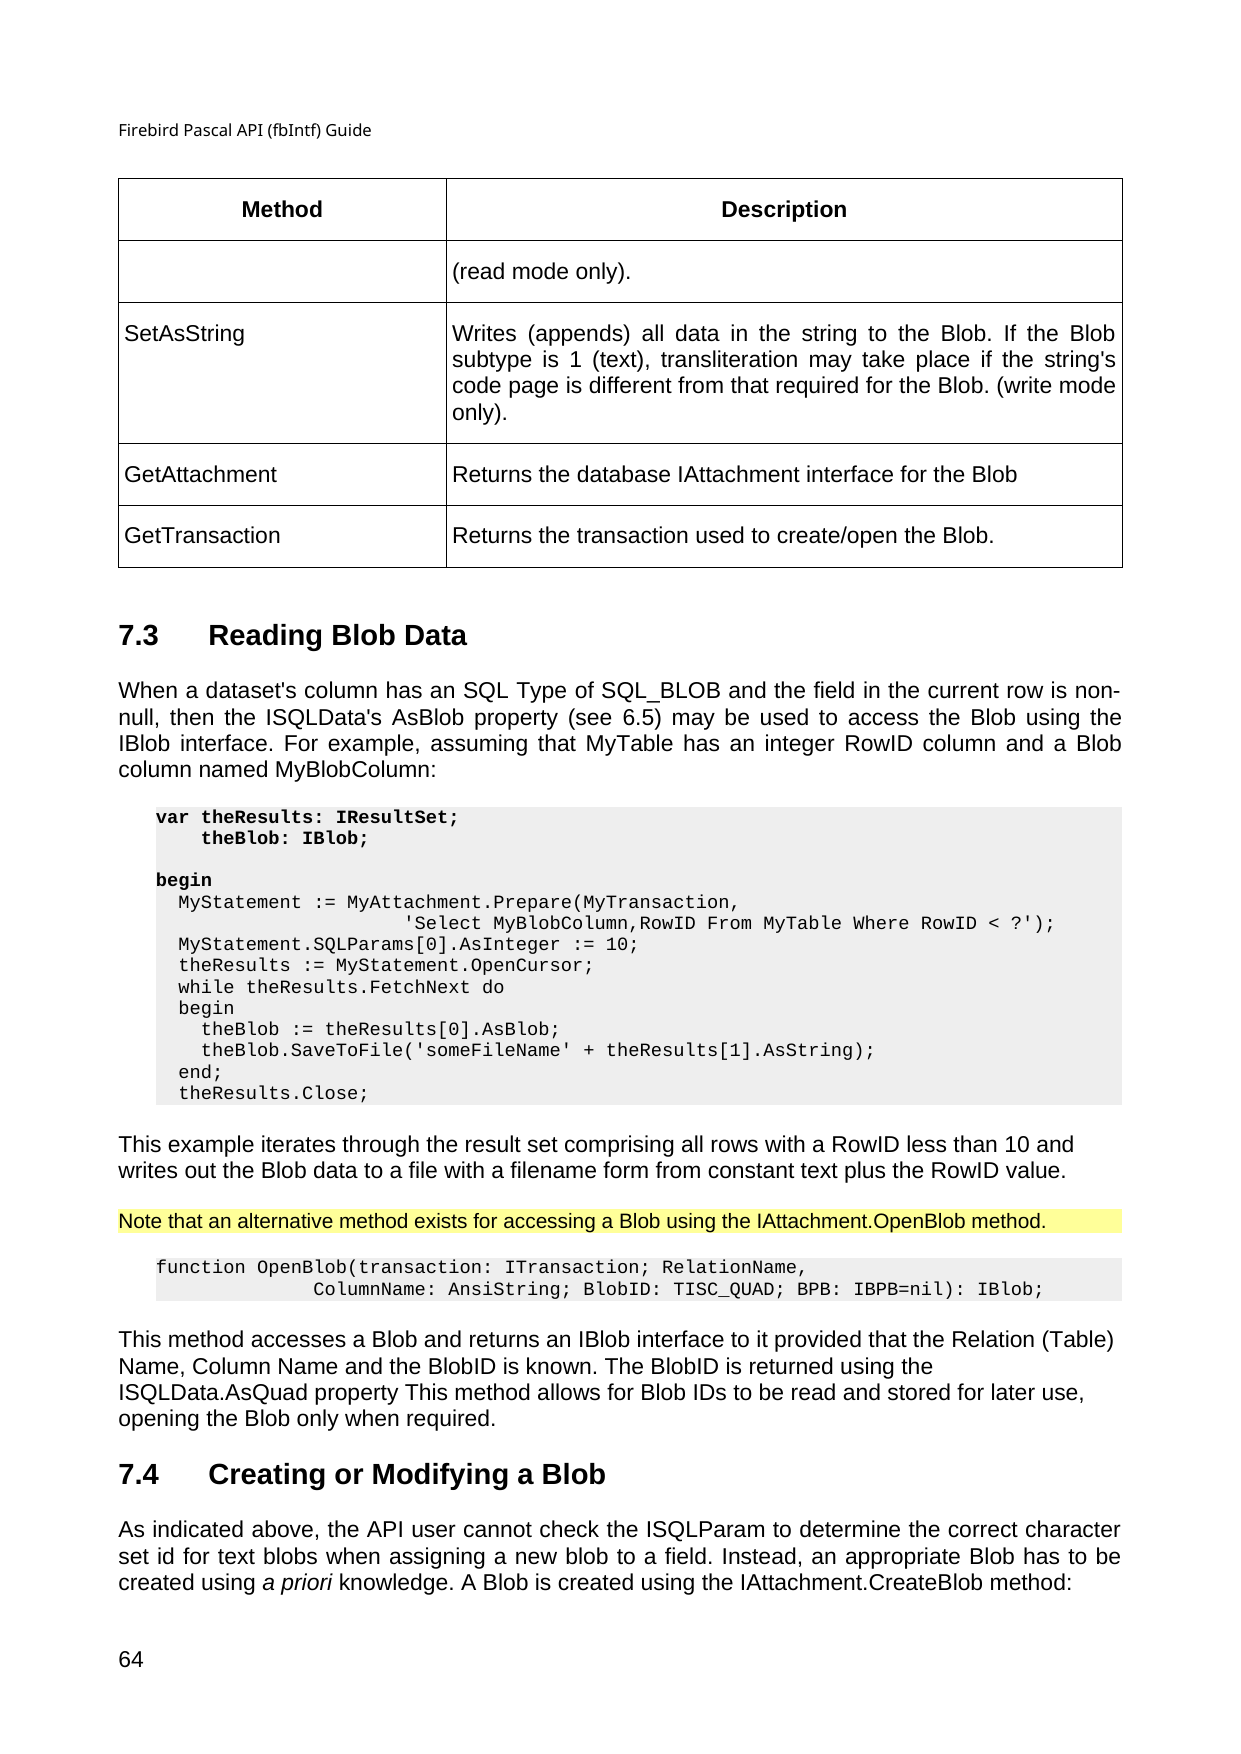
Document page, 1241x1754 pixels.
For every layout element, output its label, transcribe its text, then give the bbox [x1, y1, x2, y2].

text begin [156, 871, 1122, 892]
table_cell Writes (appends) all data in the string to the Blob. If the Blob subtype is 1 (text), transliteration may take place if the string's code page is different from that required for the Blob. (write mode only). [447, 303, 1122, 443]
subtitle Reading Blob Data [118, 618, 1122, 652]
text theResults.Close; [156, 1084, 1122, 1105]
text begin [156, 999, 1122, 1020]
text When a dataset's column has an SQL Type of SQL_BLOB and the field in the current row is non-null, then the ISQLData's AsBlob property (see 6.5) may be used to access the Blob using the IBlob interface. For example, assuming that MyTable has an integer RowID column and a Blob column named MyBlobColumn: [118, 677, 1122, 782]
text As indicated above, the API user cannot check the ISQLParam to determine the correct character set id for text blobs when assigning a new blob to a field. Instead, an appropriate Blob has to be created using a priori knowledge. A Blob is created using the IAttachment.CreateBlob method: [118, 1516, 1122, 1595]
table_cell GetAttachment [119, 444, 446, 505]
table_cell (read mode only). [447, 241, 1122, 302]
text This example iterates through the result set comprising all rows with a RowID less than 10 and writes out the Blob data to a file with a filename form from constant text plus the RowID value. [118, 1131, 1122, 1183]
table_header Method [119, 179, 446, 240]
table_cell Returns the transaction used to create/open the Blob. [447, 506, 1122, 567]
text theResults := MyStatement.OpenCursor; [156, 956, 1122, 977]
text This method accesses a Blob and returns an IBlob interface to it provided that the Relation (Table) Name, Column Name and the BlobID is known. The BlobID is returned using the ISQLData.AsQuad property This method allows for Blob IDs to be read and stored for later use, opening the Blob only when required. [118, 1326, 1122, 1432]
text Note that an alternative method exists for accessing a Blob using the IAttachment.OpenBlob method. [118, 1209, 1122, 1233]
table_cell SetAsString [119, 303, 446, 443]
text var theResults: IResultSet; [156, 807, 1122, 829]
text theBlob.SaveToFile('someFileName' + theResults[1].AsString); [156, 1041, 1122, 1062]
text end; [156, 1062, 1122, 1084]
text theBlob := theResults[0].AsBlob; [156, 1020, 1122, 1041]
text while theResults.FetchNext do [156, 977, 1122, 999]
table_cell GetTransaction [119, 506, 446, 567]
text theBlob: IBlob; [156, 829, 1122, 850]
text MyStatement.SQLParams[0].AsInteger := 10; [156, 935, 1122, 956]
text function OpenBlob(transaction: ITransaction; RelationName, [156, 1258, 1122, 1279]
text ColumnName: AnsiString; BlobID: TISC_QUAD; BPB: IBPB=nil): IBlob; [156, 1279, 1122, 1301]
subtitle Creating or Modifying a Blob [118, 1457, 1122, 1491]
table_header Description [447, 179, 1122, 240]
table_cell Returns the database IAttachment interface for the Blob [447, 444, 1122, 505]
text MyStatement := MyAttachment.Prepare(MyTransaction, [156, 892, 1122, 914]
table_cell [119, 241, 446, 302]
text 'Select MyBlobColumn,RowID From MyTable Where RowID < ?'); [156, 914, 1122, 935]
